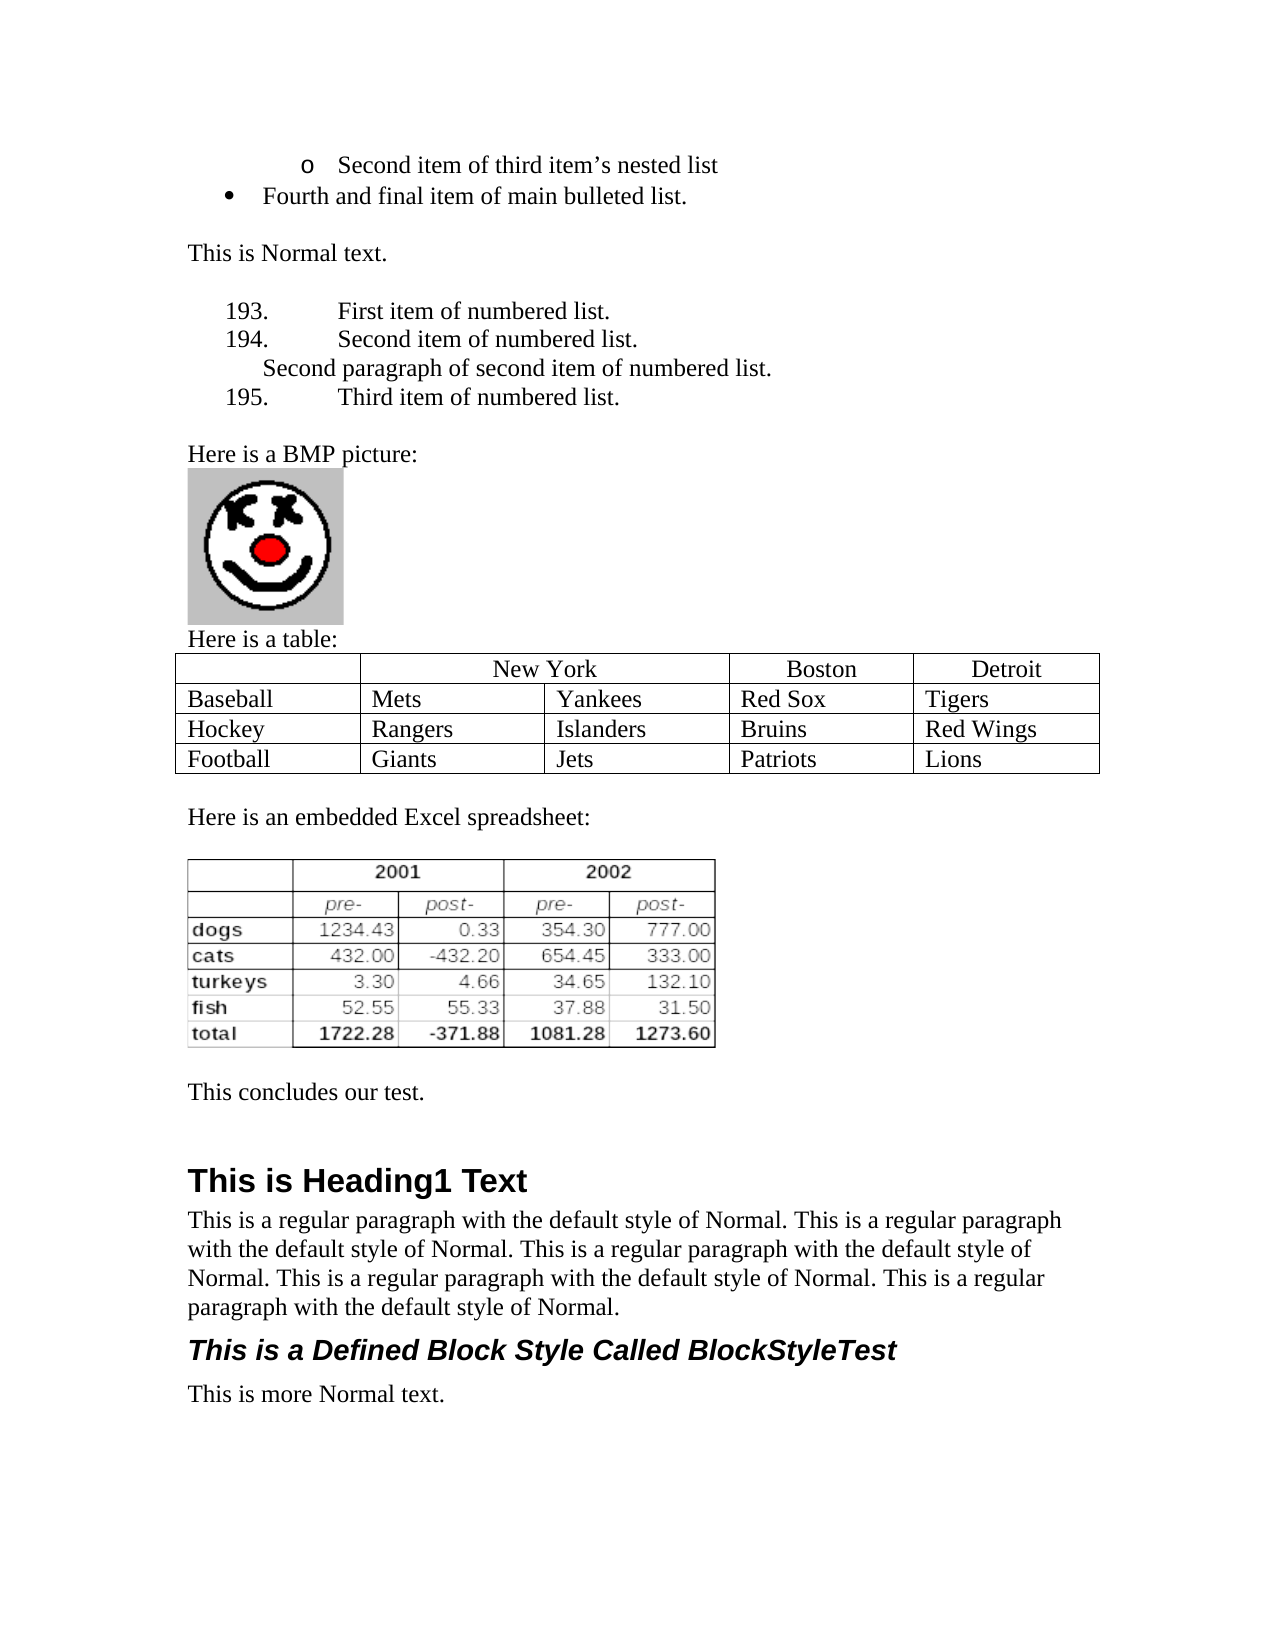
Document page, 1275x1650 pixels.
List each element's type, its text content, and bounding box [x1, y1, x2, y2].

table_cell Baseball [176, 684, 360, 713]
table_cell Lions [914, 744, 1099, 772]
picture [187, 468, 344, 625]
table_cell Rangers [361, 714, 544, 743]
text This is a Defined Block Style Called BlockStyleTest [187, 1333, 1087, 1367]
table_header Boston [730, 654, 913, 683]
table_header Detroit [914, 654, 1099, 683]
table_cell Bruins [730, 714, 913, 743]
table_cell Patriots [730, 744, 913, 772]
text Here is a BMP picture: [187, 439, 1087, 468]
table_header [176, 654, 360, 683]
table_cell Jets [545, 744, 729, 772]
text Here is a table: [187, 624, 1087, 653]
list Fourth and final item of main bulleted list. [225, 181, 1087, 209]
text This concludes our test. [187, 1077, 1087, 1106]
table_cell Football [176, 744, 360, 772]
table_cell Hockey [176, 714, 360, 743]
text Here is an embedded Excel spreadsheet: [187, 802, 1087, 831]
text This is Normal text. [187, 238, 1087, 267]
table_cell Tigers [914, 684, 1099, 713]
list Second item of third item’s nested list [300, 150, 1087, 181]
table_cell Red Sox [730, 684, 913, 713]
list Second item of numbered list. [225, 324, 1087, 353]
table_cell Red Wings [914, 714, 1099, 743]
text This is a regular paragraph with the default style of Normal. This is a regular paragraph with the default style of Normal. This is a regular paragraph with the default style of Normal. This is a regular paragraph with the default style of Normal. This is a regular paragraph with the default style of Normal. [187, 1206, 1087, 1321]
text Second paragraph of second item of numbered list. [262, 353, 1087, 382]
table_cell Islanders [545, 714, 729, 743]
list First item of numbered list. [225, 296, 1087, 324]
table_header New York [361, 654, 729, 683]
subtitle This is Heading1 Text [187, 1161, 1087, 1199]
table_cell Mets [361, 684, 544, 713]
text This is more Normal text. [187, 1379, 1087, 1408]
table_cell Yankees [545, 684, 729, 713]
list Third item of numbered list. [225, 382, 1087, 411]
table_cell Giants [361, 744, 544, 772]
